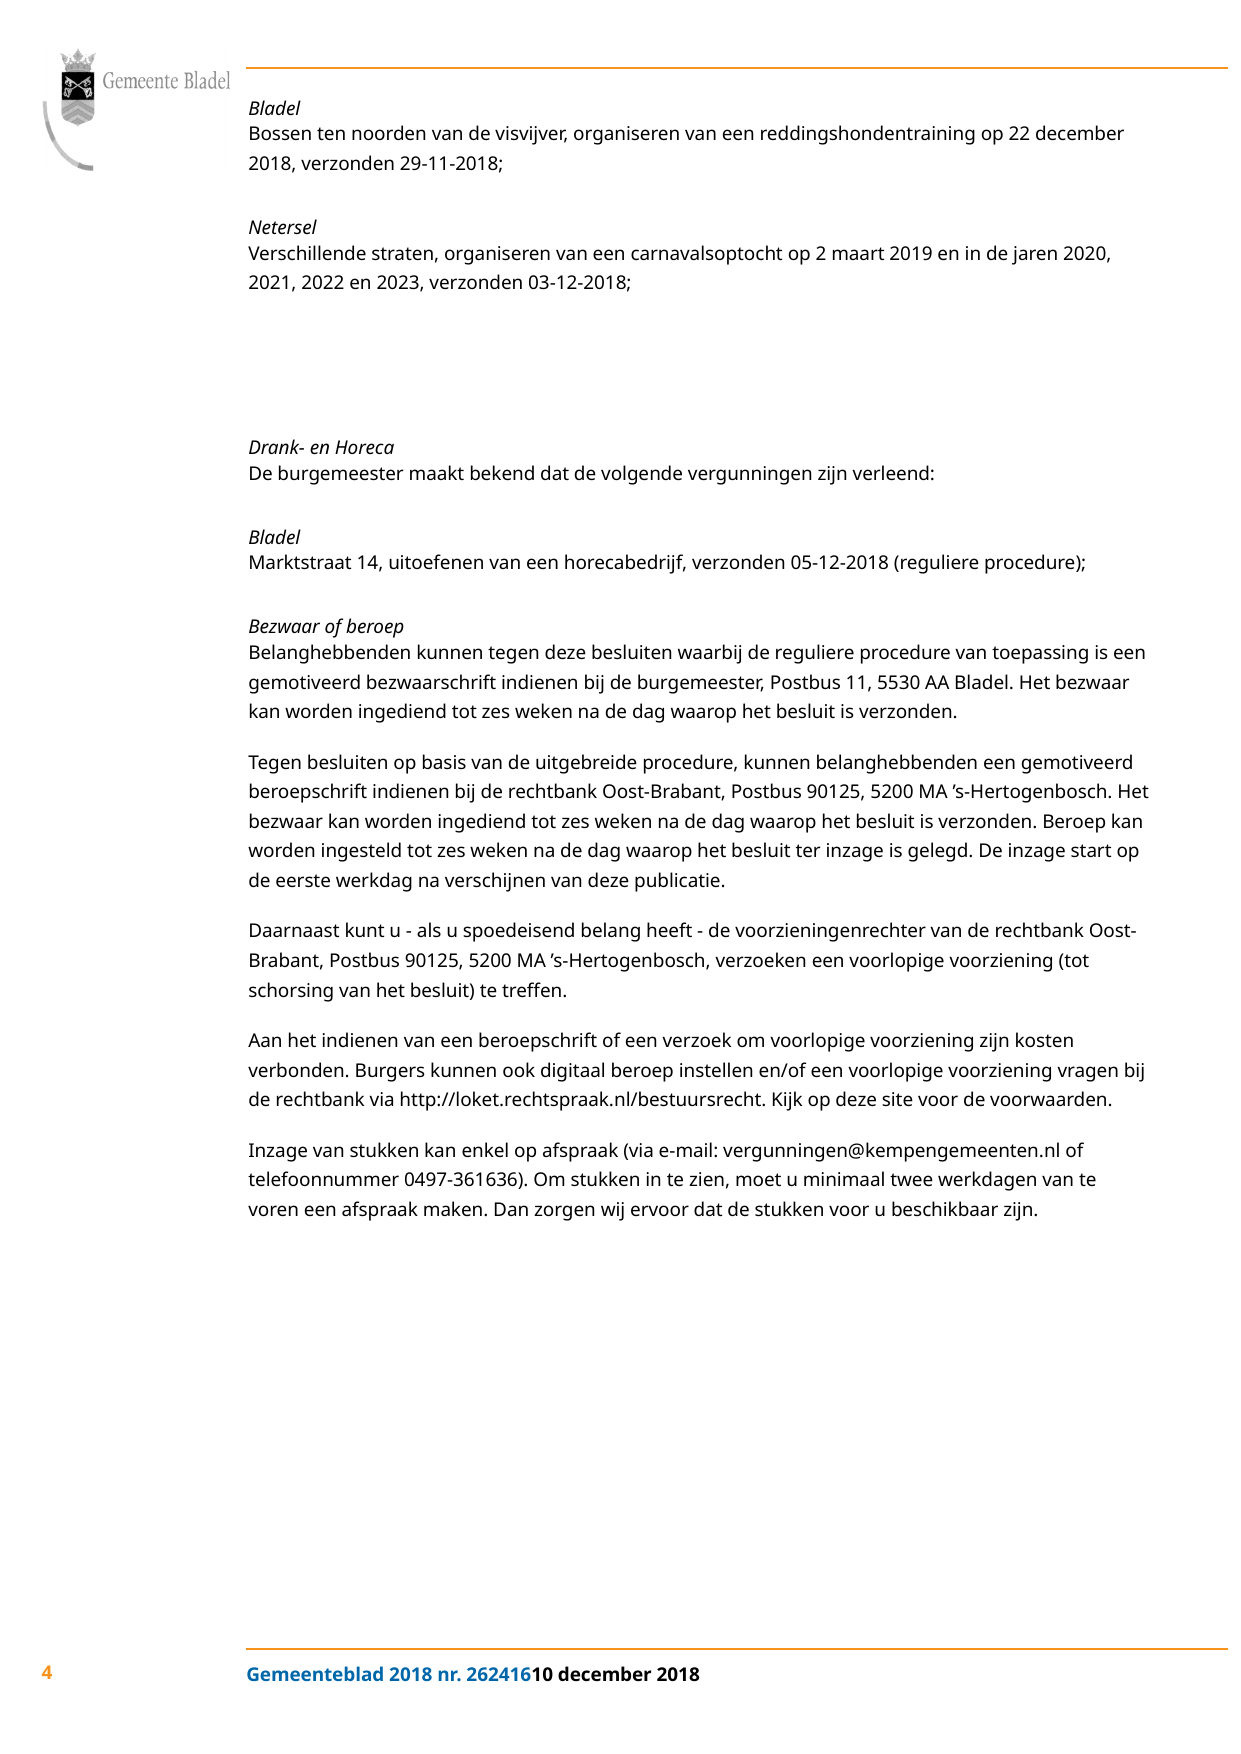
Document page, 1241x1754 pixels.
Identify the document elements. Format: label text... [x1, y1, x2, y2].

text Tegen besluiten op basis van de uitgebreide procedure, kunnen belanghebbenden een gemotiveerd beroepschrift indienen bij de rechtbank Oost-Brabant, Postbus 90125, 5200 MA ’s-Hertogenbosch. Het bezwaar kan worden ingediend tot zes weken na de dag waarop het besluit is verzonden. Beroep kan worden ingesteld tot zes weken na de dag waarop het besluit ter inzage is gelegd. De inzage start op de eerste werkdag na verschijnen van deze publicatie. [248, 749, 1152, 893]
text De burgemeester maakt bekend dat de volgende vergunningen zijn verleend: [248, 460, 1152, 486]
text Verschillende straten, organiseren van een carnavalsoptocht op 2 maart 2019 en in de jaren 2020, 2021, 2022 en 2023, verzonden 03-12-2018; [248, 240, 1152, 295]
text Bossen ten noorden van de visvijver, organiseren van een reddingshondentraining op 22 december 2018, verzonden 29-11-2018; [248, 121, 1152, 176]
text Drank- en Horeca [248, 434, 1152, 460]
text Netersel [248, 214, 1152, 240]
text Inzage van stukken kan enkel op afspraak (via e-mail: vergunningen@kempengemeenten.nl of telefoonnummer 0497-361636). Om stukken in te zien, moet u minimaal twee werkdagen van te voren een afspraak maken. Dan zorgen wij ervoor dat de stukken voor u beschikbaar zijn. [248, 1137, 1152, 1222]
text Aan het indienen van een beroepschrift of een verzoek om voorlopige voorziening zijn kosten verbonden. Burgers kunnen ook digitaal beroep instellen en/of een voorlopige voorziening vragen bij de rechtbank via http://loket.rechtspraak.nl/bestuursrecht. Kijk op deze site voor de voorwaarden. [248, 1027, 1152, 1112]
text Bladel [248, 524, 1152, 549]
text Belanghebbenden kunnen tegen deze besluiten waarbij de reguliere procedure van toepassing is een gemotiveerd bezwaarschrift indienen bij de burgemeester, Postbus 11, 5530 AA Bladel. Het bezwaar kan worden ingediend tot zes weken na de dag waarop het besluit is verzonden. [248, 639, 1152, 724]
text Daarnaast kunt u - als u spoedeisend belang heeft - de voorzieningenrechter van de rechtbank Oost-Brabant, Postbus 90125, 5200 MA ’s-Hertogenbosch, verzoeken een voorlopige voorziening (tot schorsing van het besluit) te treffen. [248, 918, 1152, 1002]
text Bladel [248, 95, 1152, 121]
text Bezwaar of beroep [248, 613, 1152, 639]
text Marktstraat 14, uitoefenen van een horecabedrijf, verzonden 05-12-2018 (reguliere procedure); [248, 549, 1152, 575]
picture [41, 47, 231, 172]
